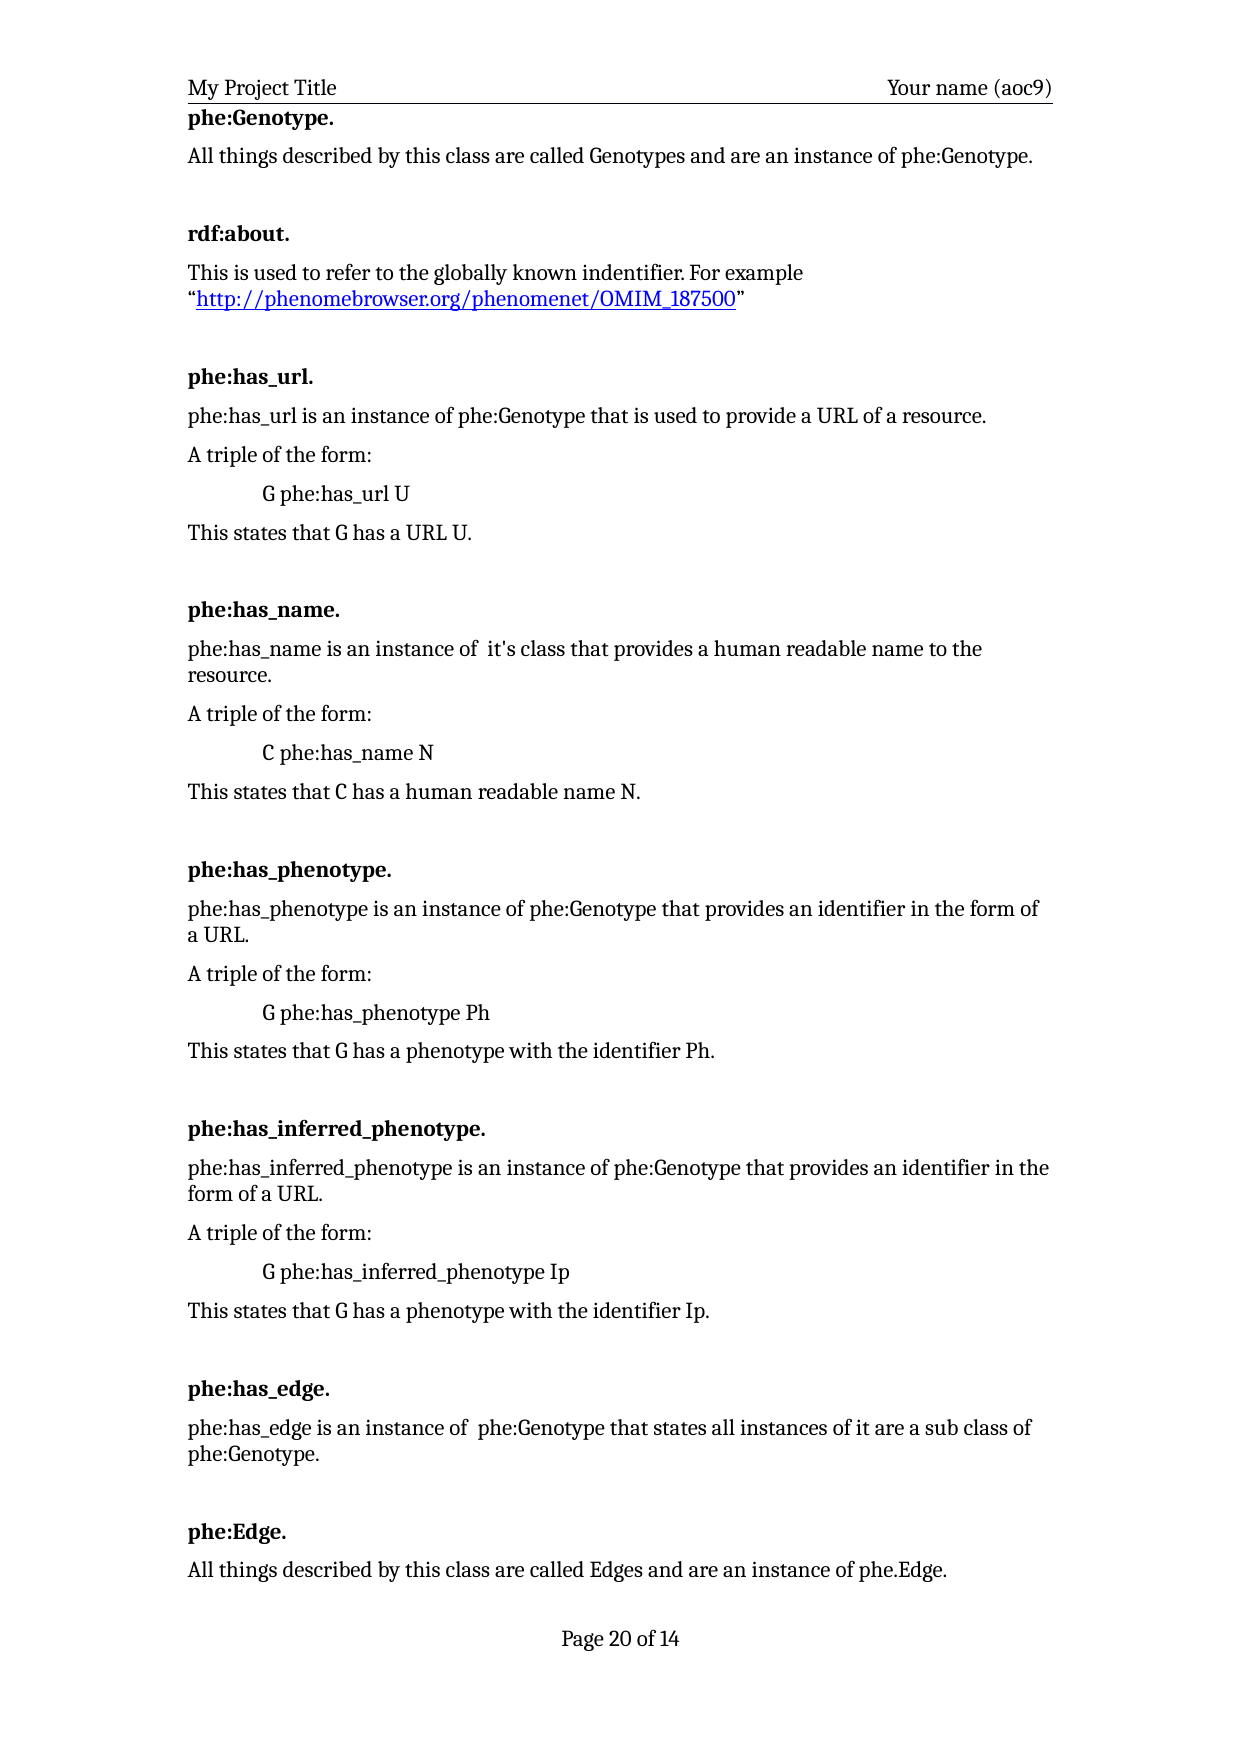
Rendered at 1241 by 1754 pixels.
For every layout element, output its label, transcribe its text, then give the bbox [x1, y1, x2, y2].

text phe:has_phenotype is an instance of phe:Genotype that provides an identifier in the form of a URL. [187, 895, 1053, 948]
text A triple of the form: [187, 442, 1053, 468]
text A triple of the form: [187, 701, 1053, 727]
text All things described by this class are called Genotypes and are an instance of phe:Genotype. [187, 143, 1053, 170]
text rdf:about. [187, 221, 1053, 247]
text A triple of the form: [187, 1220, 1053, 1246]
text phe:has_url. [187, 364, 1053, 390]
text This states that G has a phenotype with the identifier Ip. [187, 1298, 1053, 1324]
text phe:has_edge is an instance of phe:Genotype that states all instances of it are a sub class of phe:Genotype. [187, 1414, 1053, 1467]
text This states that G has a phenotype with the identifier Ph. [187, 1038, 1053, 1065]
text C phe:has_name N [187, 740, 1053, 766]
text phe:has_inferred_phenotype is an instance of phe:Genotype that provides an identifier in the form of a URL. [187, 1155, 1053, 1208]
text phe:has_name. [187, 597, 1053, 623]
text This states that C has a human readable name N. [187, 779, 1053, 805]
text All things described by this class are called Edges and are an instance of phe.Edge. [187, 1557, 1053, 1584]
text This states that G has a URL U. [187, 519, 1053, 546]
text G phe:has_phenotype Ph [187, 999, 1053, 1026]
text phe:has_url is an instance of phe:Genotype that is used to provide a URL of a resource. [187, 403, 1053, 429]
text phe:has_inferred_phenotype. [187, 1116, 1053, 1142]
text G phe:has_inferred_phenotype Ip [187, 1259, 1053, 1285]
text phe:has_phenotype. [187, 857, 1053, 883]
text phe:has_edge. [187, 1376, 1053, 1402]
text phe:has_name is an instance of it's class that provides a human readable name to the resource. [187, 636, 1053, 689]
text G phe:has_url U [187, 481, 1053, 507]
text phe:Edge. [187, 1518, 1053, 1545]
text phe:Genotype. [187, 104, 1053, 131]
text This is used to refer to the globally known indentifier. For example “http://phenomebrowser.org/phenomenet/OMIM_187500” [187, 260, 1053, 313]
text A triple of the form: [187, 961, 1053, 987]
